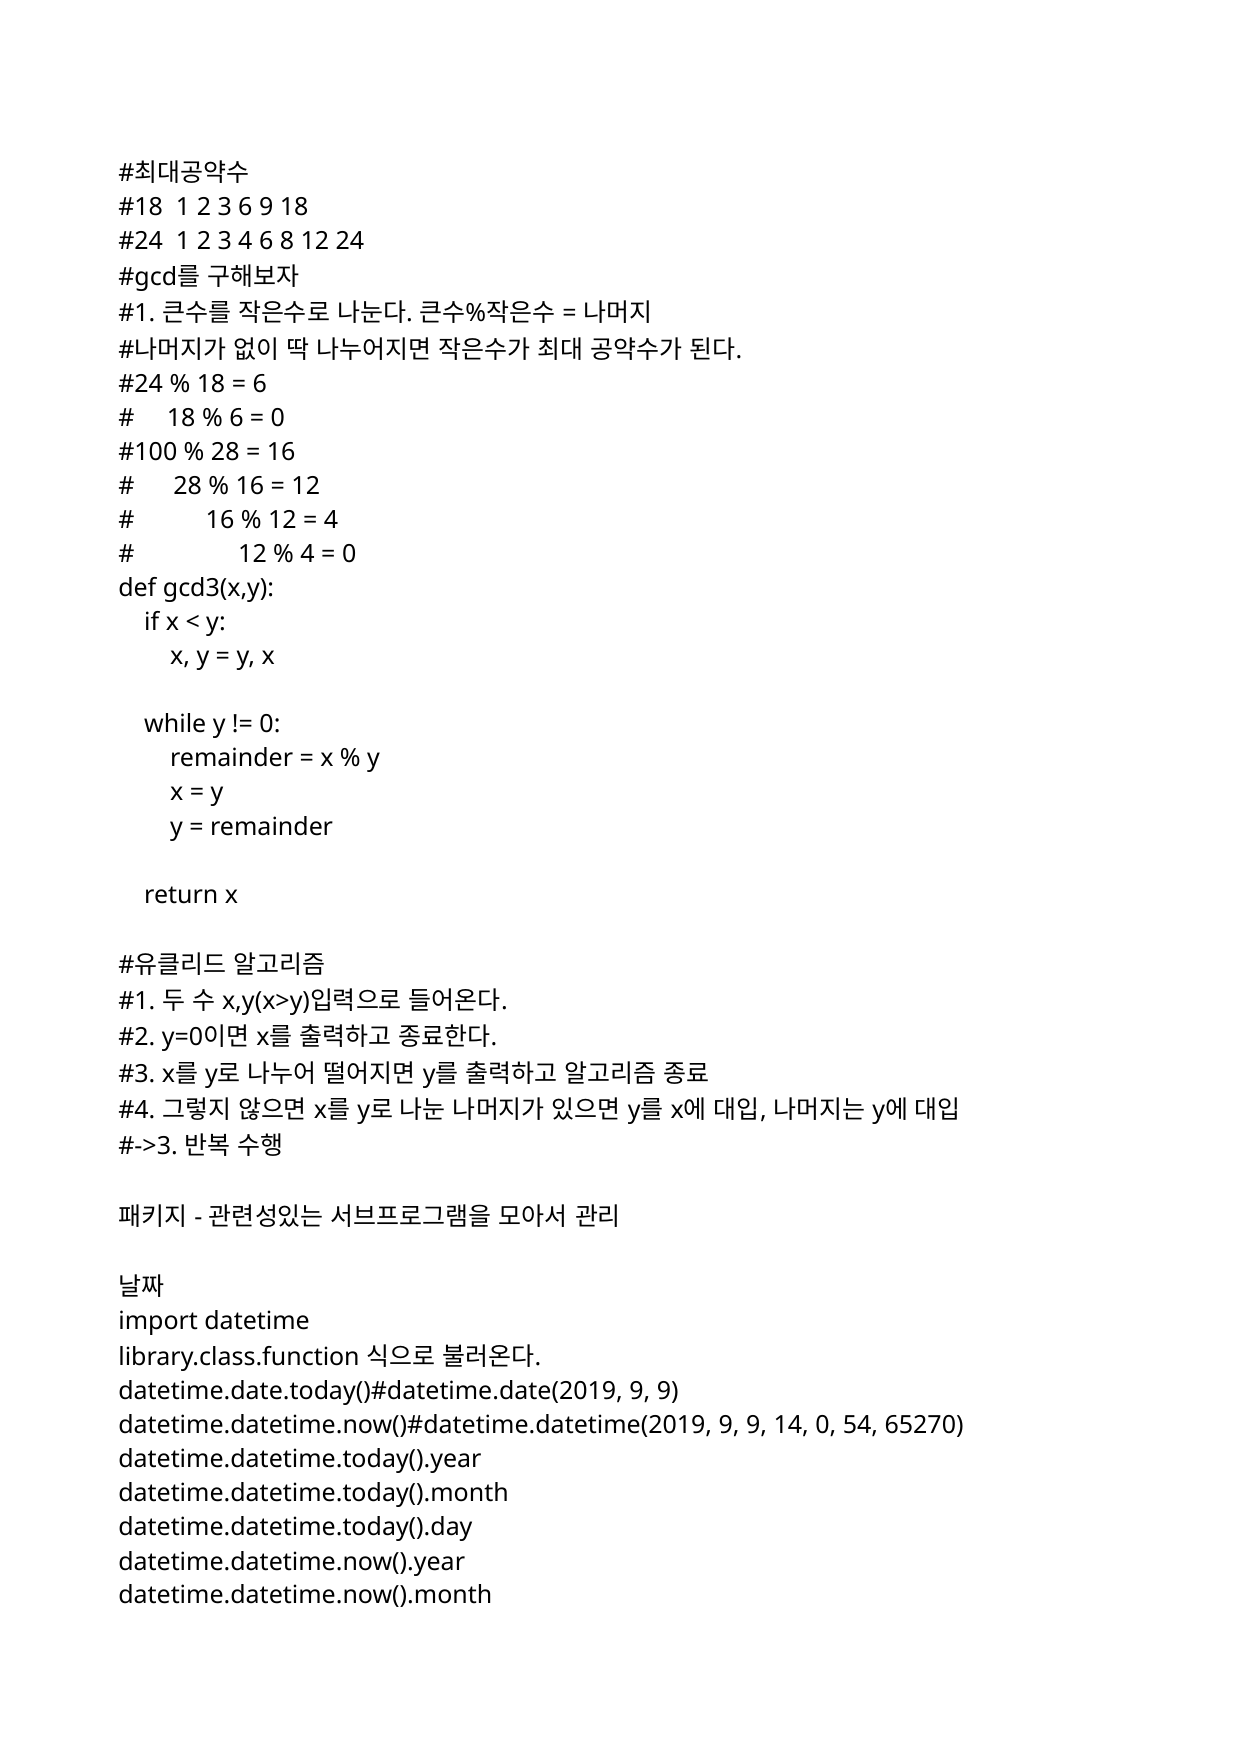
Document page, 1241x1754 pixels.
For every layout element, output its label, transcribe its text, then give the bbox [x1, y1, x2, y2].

text 날짜 [118, 1266, 1122, 1302]
text def gcd3(x,y): [118, 570, 1122, 604]
text # 18 % 6 = 0 [118, 399, 1122, 433]
text datetime.date.today()#datetime.date(2019, 9, 9) [118, 1373, 1122, 1407]
text y = remainder [118, 808, 1122, 842]
text datetime.datetime.now().year [118, 1543, 1122, 1577]
text #1. 큰수를 작은수로 나눈다. 큰수%작은수 = 나머지 [118, 293, 1122, 329]
text datetime.datetime.today().year [118, 1441, 1122, 1475]
text x = y [118, 774, 1122, 808]
text if x < y: [118, 604, 1122, 638]
text return x [118, 876, 1122, 910]
text #유클리드 알고리즘 [118, 944, 1122, 981]
text #18 1 2 3 6 9 18 [118, 188, 1122, 222]
text import datetime [118, 1302, 1122, 1337]
text datetime.datetime.now().month [118, 1577, 1122, 1611]
text x, y = y, x [118, 638, 1122, 672]
text #2. y=0이면 x를 출력하고 종료한다. [118, 1017, 1122, 1053]
text #->3. 반복 수행 [118, 1126, 1122, 1162]
text #24 % 18 = 6 [118, 365, 1122, 399]
text # 16 % 12 = 4 [118, 502, 1122, 536]
text datetime.datetime.now()#datetime.datetime(2019, 9, 9, 14, 0, 54, 65270) [118, 1407, 1122, 1441]
text #4. 그렇지 않으면 x를 y로 나눈 나머지가 있으면 y를 x에 대입, 나머지는 y에 대입 [118, 1089, 1122, 1126]
text #1. 두 수 x,y(x>y)입력으로 들어온다. [118, 981, 1122, 1017]
text #나머지가 없이 딱 나누어지면 작은수가 최대 공약수가 된다. [118, 329, 1122, 365]
text remainder = x % y [118, 740, 1122, 774]
text while y != 0: [118, 706, 1122, 740]
text #최대공약수 [118, 152, 1122, 188]
text datetime.datetime.today().day [118, 1509, 1122, 1543]
text datetime.datetime.today().month [118, 1475, 1122, 1509]
text # 12 % 4 = 0 [118, 536, 1122, 570]
text #24 1 2 3 4 6 8 12 24 [118, 222, 1122, 257]
text #gcd를 구해보자 [118, 257, 1122, 293]
text #100 % 28 = 16 [118, 433, 1122, 467]
text #3. x를 y로 나누어 떨어지면 y를 출력하고 알고리즘 종료 [118, 1053, 1122, 1089]
text library.class.function 식으로 불러온다. [118, 1337, 1122, 1373]
text # 28 % 16 = 12 [118, 467, 1122, 502]
text 패키지 - 관련성있는 서브프로그램을 모아서 관리 [118, 1196, 1122, 1232]
